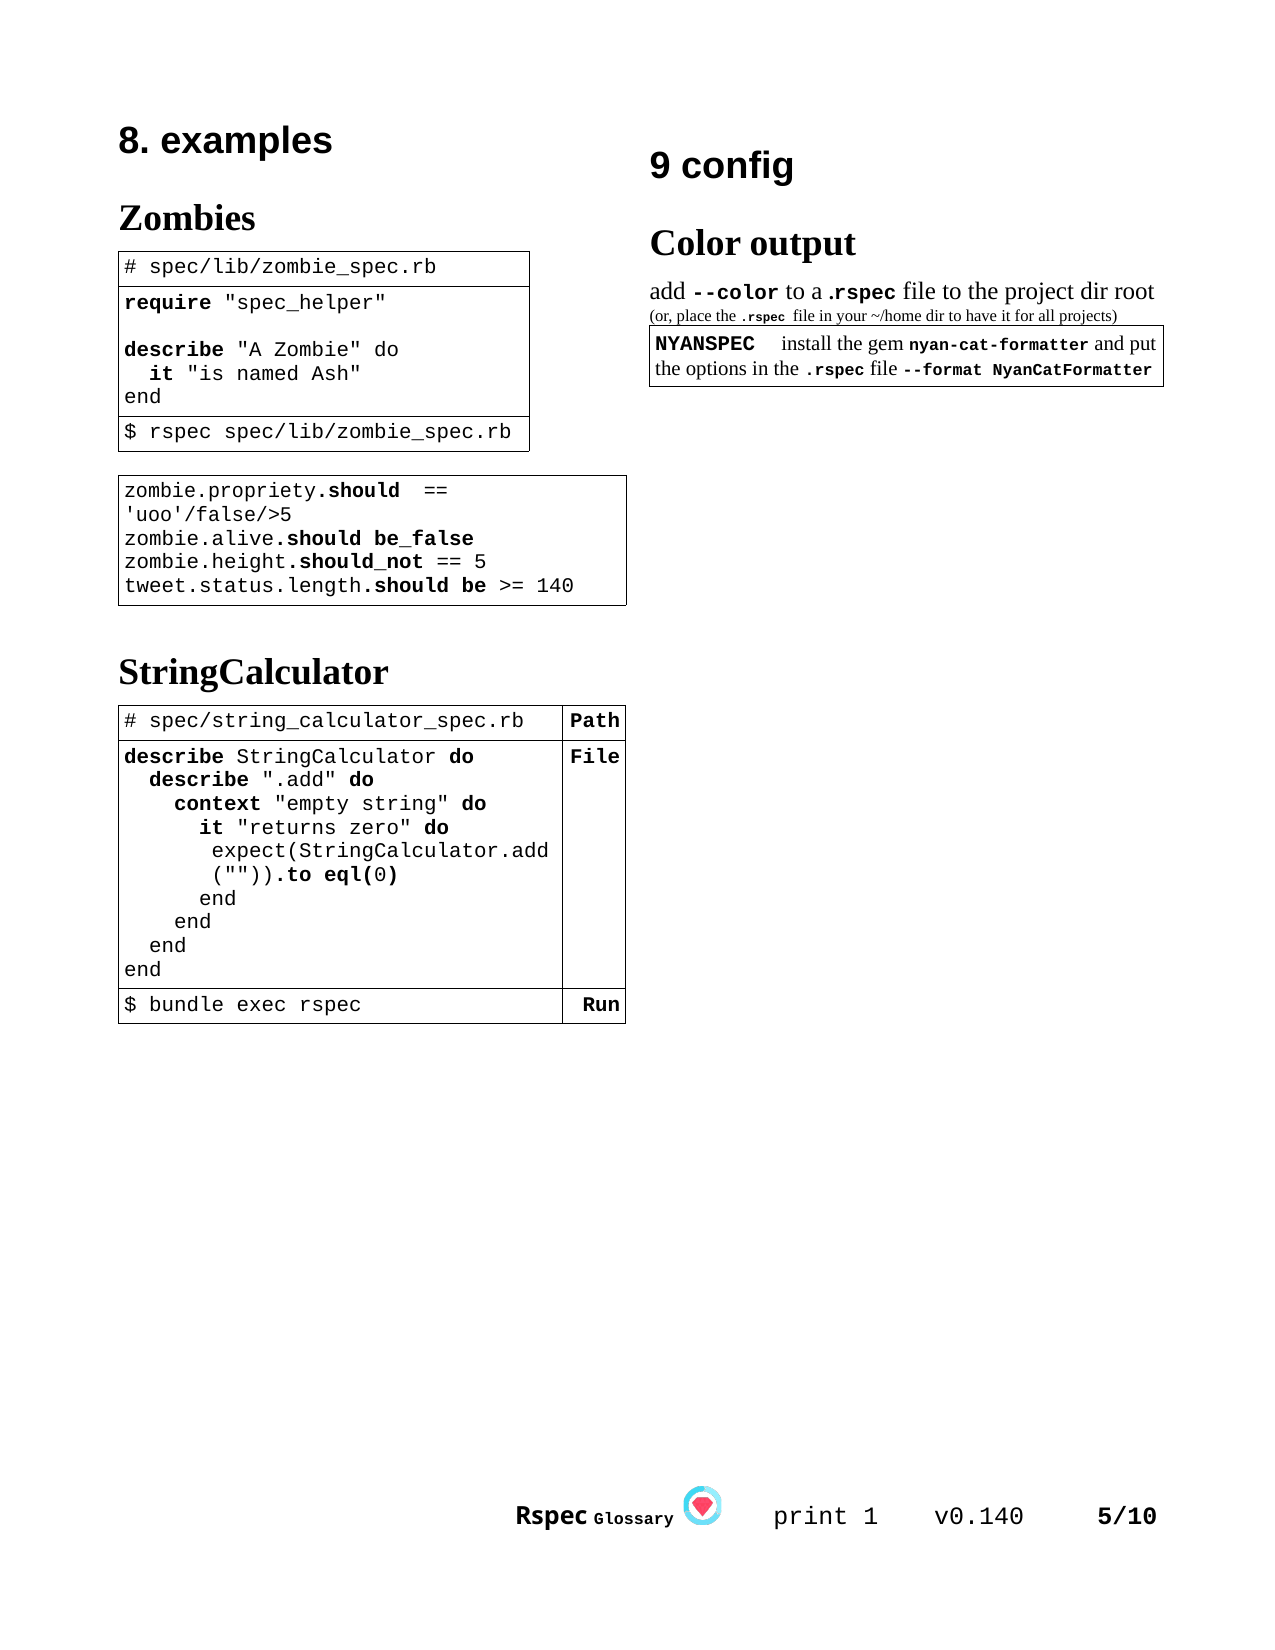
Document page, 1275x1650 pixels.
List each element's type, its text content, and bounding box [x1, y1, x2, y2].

table_header Path [563, 706, 625, 740]
text add --color to a .rspec file to the project dir root [649, 276, 1157, 305]
table_cell require "spec_helper" describe "A Zombie" do it "is named Ash" end [119, 287, 529, 416]
table_header # spec/lib/zombie_spec.rb [119, 252, 529, 286]
table_header # spec/string_calculator_spec.rb [119, 706, 562, 740]
subtitle Color output [649, 220, 1157, 263]
text (or, place the .rspec file in your ~/home dir to have it for all projects) [649, 305, 1157, 325]
table_cell $ rspec spec/lib/zombie_spec.rb [119, 417, 529, 451]
table_header NYANSPEC install the gem nyan-cat-formatter and put the options in the .rspec file --format NyanCatFormatter [650, 326, 1163, 386]
picture [683, 1486, 722, 1525]
table_cell File [563, 741, 625, 988]
table_header zombie.propriety.should == 'uoo'/false/>5 zombie.alive.should be_false zombie.height.should_not == 5 tweet.status.length.should be >= 140 [119, 476, 626, 604]
subtitle 8. examples [118, 118, 626, 162]
subtitle Zombies [118, 195, 626, 238]
table_cell $ bundle exec rspec [119, 989, 562, 1023]
subtitle 9 config [649, 143, 1157, 187]
table_cell Run [563, 989, 625, 1023]
table_cell describe StringCalculator do describe ".add" do context "empty string" do it "returns zero" do expect(StringCalculator.add ("")).to eql(0) end end end end [119, 741, 562, 988]
subtitle StringCalculator [118, 649, 626, 692]
